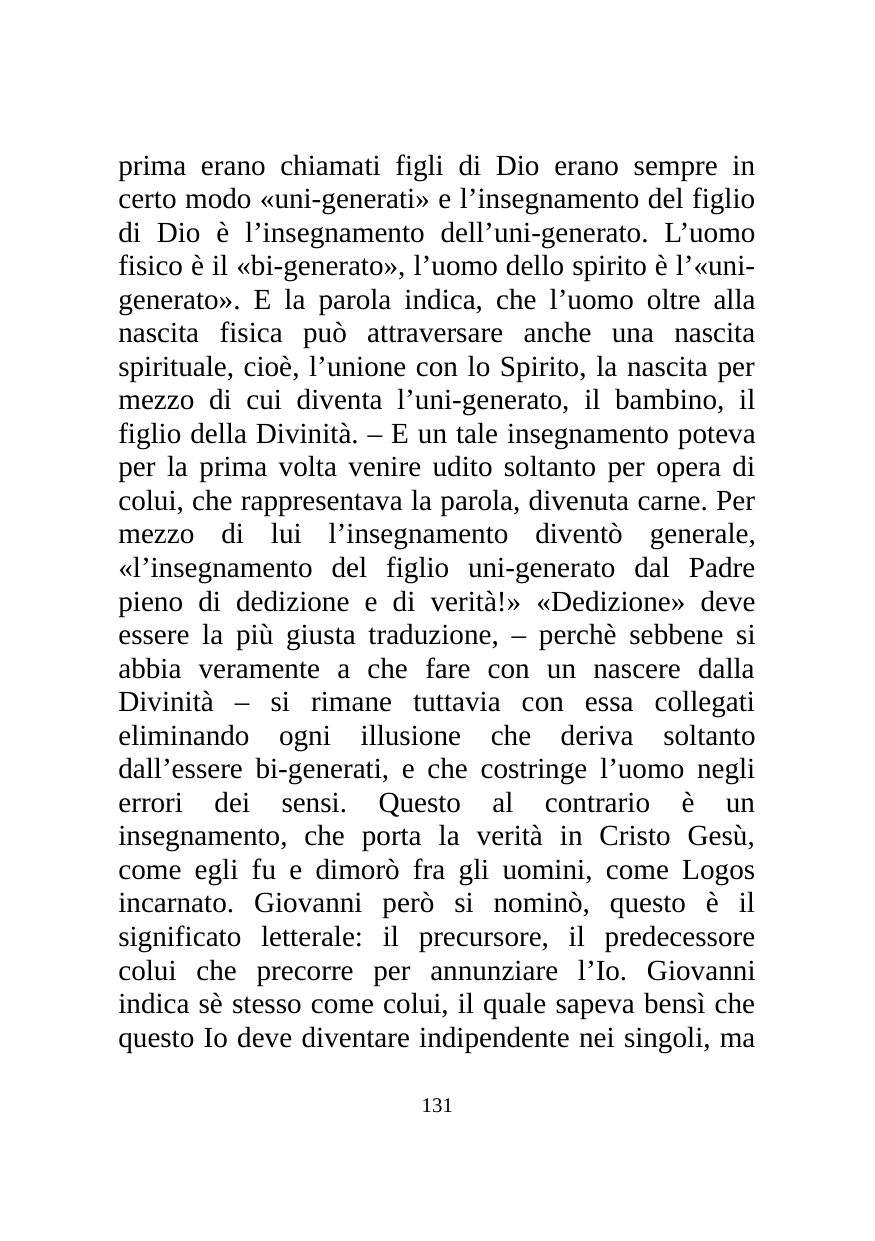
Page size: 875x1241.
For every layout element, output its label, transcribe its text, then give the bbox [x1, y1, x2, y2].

text prima erano chiamati figli di Dio erano sempre in certo modo «uni-generati» e l’insegnamento del figlio di Dio è l’insegnamento dell’uni-generato. L’uomo fisico è il «bi-generato», l’uomo dello spirito è l’«uni-generato». E la parola indica, che l’uomo oltre alla nascita fisica può attraversare anche una nascita spirituale, cioè, l’unione con lo Spirito, la nascita per mezzo di cui diventa l’uni-generato, il bambino, il figlio della Divinità. – E un tale insegnamento poteva per la prima volta venire udito soltanto per opera di colui, che rappresentava la parola, divenuta carne. Per mezzo di lui l’insegnamento diventò generale, «l’insegnamento del figlio uni-generato dal Padre pieno di dedizione e di verità!» «Dedizione» deve essere la più giusta traduzione, – perchè sebbene si abbia veramente a che fare con un nascere dalla Divinità – si rimane tuttavia con essa collegati eliminando ogni illusione che deriva soltanto dall’essere bi-generati, e che costringe l’uomo negli errori dei sensi. Questo al contrario è un insegnamento, che porta la verità in Cristo Gesù, come egli fu e dimorò fra gli uomini, come Logos incarnato. Giovanni però si nominò, questo è il significato letterale: il precursore, il predecessore colui che precorre per annunziare l’Io. Giovanni indica sè stesso come colui, il quale sapeva bensì che questo Io deve diventare indipendente nei singoli, ma [118, 148, 756, 1053]
